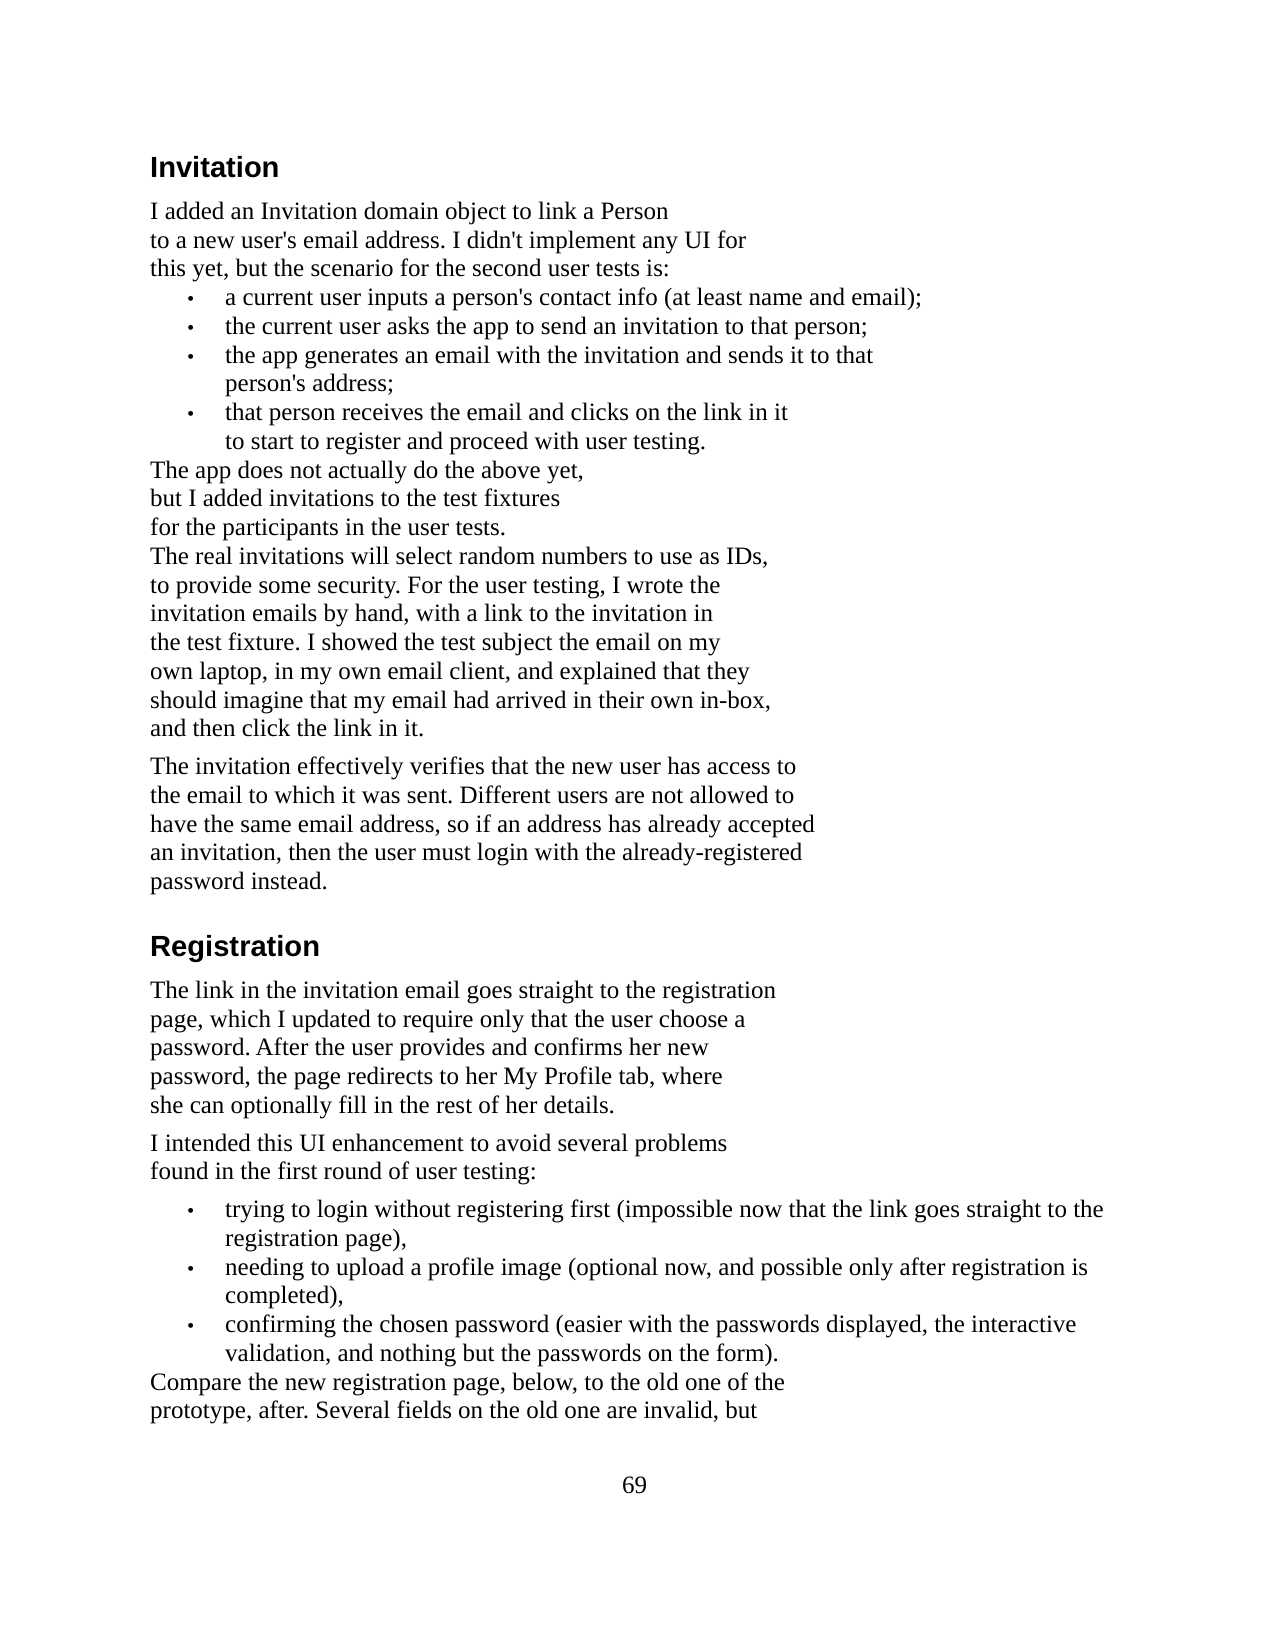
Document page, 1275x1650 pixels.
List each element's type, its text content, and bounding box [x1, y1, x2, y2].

text The link in the invitation email goes straight to the registration page, which I updated to require only that the user choose a password. After the user provides and confirms her new password, the page redirects to her My Profile tab, where she can optionally fill in the rest of her details. [150, 975, 1125, 1119]
list a current user inputs a person's contact info (at least name and email); [187, 282, 1125, 311]
list needing to upload a profile image (optional now, and possible only after registration is completed), [187, 1252, 1125, 1309]
list that person receives the email and clicks on the link in it to start to register and proceed with user testing. [187, 397, 1125, 455]
text The app does not actually do the above yet, but I added invitations to the test fixtures for the participants in the user tests. The real invitations will select random numbers to use as IDs, to provide some security. For the user testing, I wrote the invitation emails by hand, with a link to the invitation in the test fixture. I showed the test subject the email on my own laptop, in my own email client, and explained that they should imagine that my email had arrived in their own in-box, and then click the link in it. [150, 455, 1125, 742]
text The invitation effectively verifies that the new user has access to the email to which it was sent. Different users are not allowed to have the same email address, so if an address has already accepted an invitation, then the user must login with the already-registered password instead. [150, 751, 1125, 895]
list confirming the chosen password (easier with the passwords displayed, the interactive validation, and nothing but the passwords on the form). [187, 1309, 1125, 1367]
text I intended this UI enhancement to avoid several problems found in the first round of user testing: [150, 1128, 1125, 1185]
text Compare the new registration page, below, to the old one of the prototype, after. Several fields on the old one are invalid, but [150, 1367, 1125, 1424]
list the current user asks the app to send an invitation to that person; [187, 311, 1125, 340]
list trying to login without registering first (impossible now that the link goes straight to the registration page), [187, 1194, 1125, 1252]
text I added an Invitation domain object to link a Person to a new user's email address. I didn't implement any UI for this yet, but the scenario for the second user tests is: [150, 196, 1125, 282]
subtitle Registration [150, 929, 1125, 962]
subtitle Invitation [150, 150, 1125, 183]
list the app generates an email with the invitation and sends it to that person's address; [187, 340, 1125, 397]
